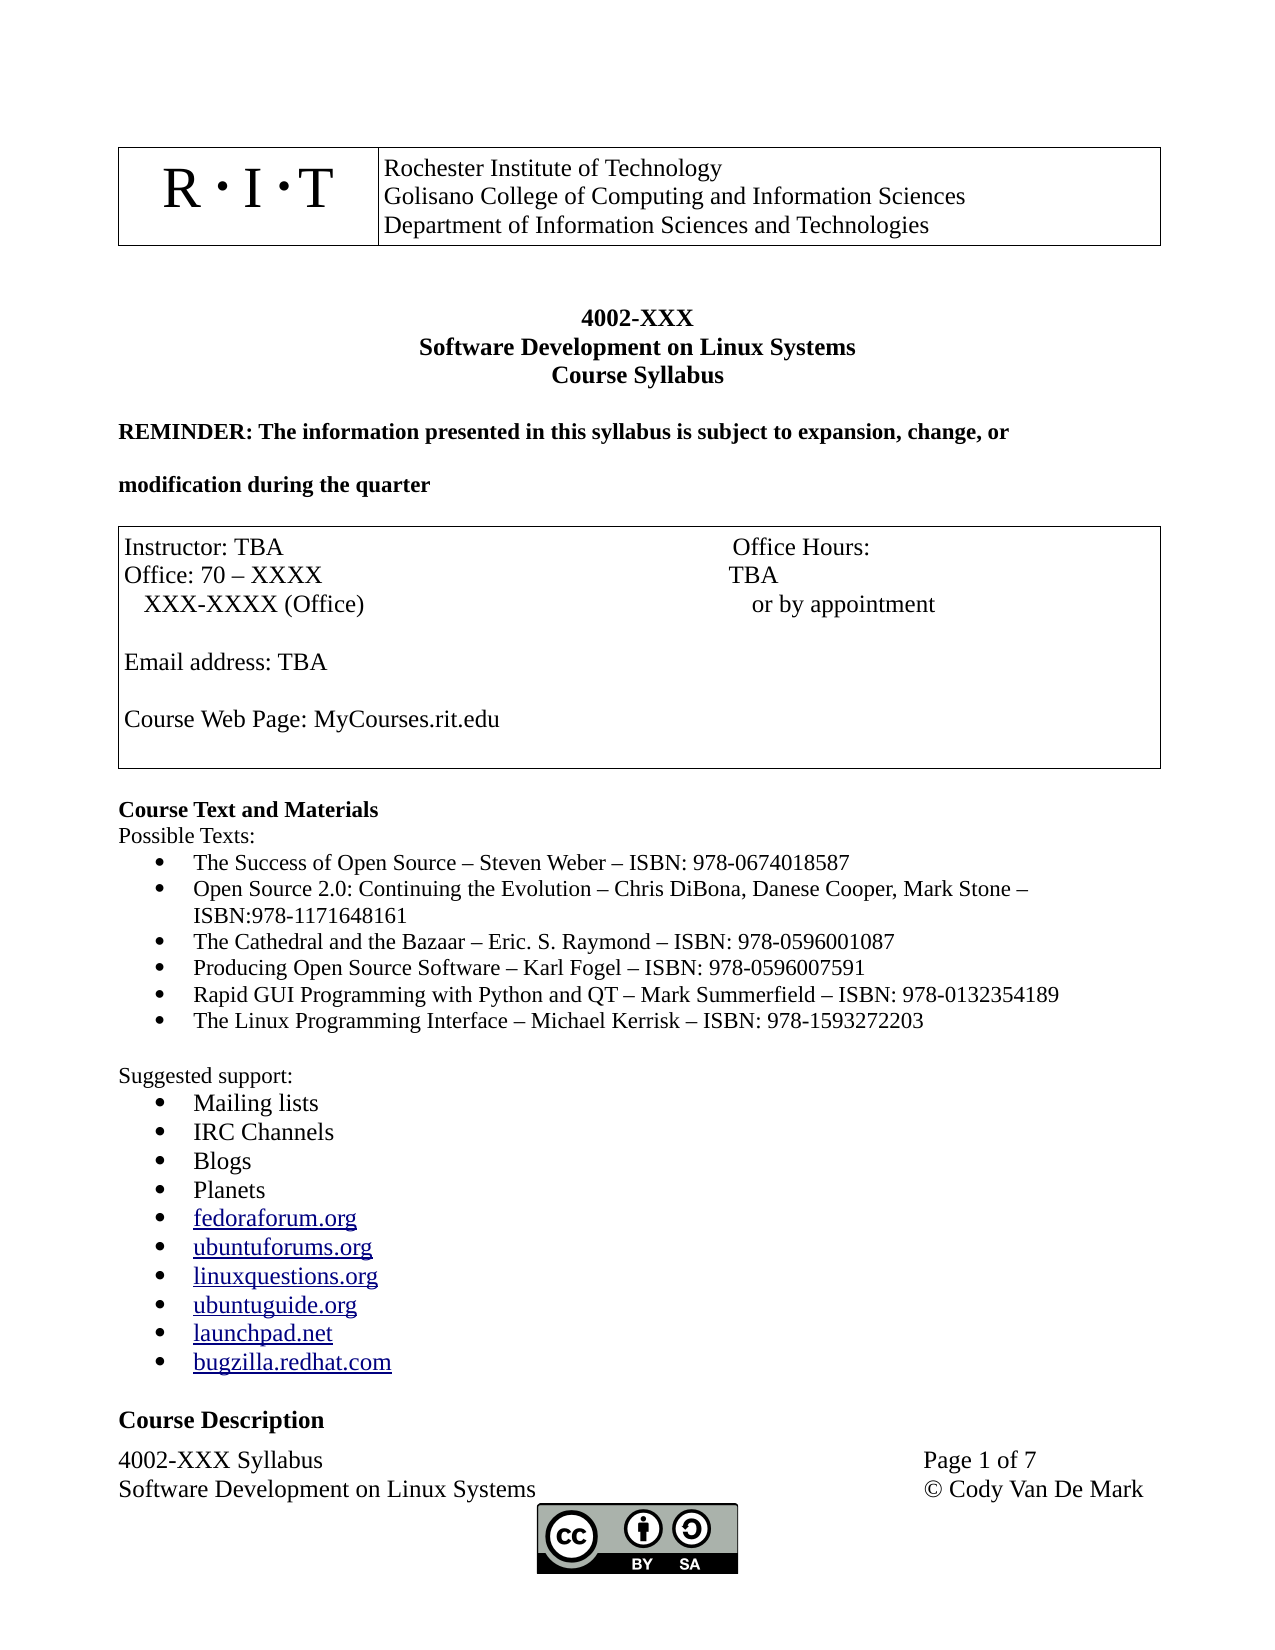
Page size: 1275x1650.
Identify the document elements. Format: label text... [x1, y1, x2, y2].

text modification during the quarter [118, 471, 1157, 497]
text Possible Texts: [118, 823, 1157, 849]
text Software Development on Linux Systems [118, 332, 1157, 361]
picture [536, 1503, 739, 1574]
list launchpad.net [156, 1318, 1157, 1347]
list ubuntuforums.org [156, 1232, 1157, 1261]
text REMINDER: The information presented in this syllabus is subject to expansion, change, or [118, 418, 1157, 444]
list fedoraforum.org [156, 1203, 1157, 1232]
list Open Source 2.0: Continuing the Evolution – Chris DiBona, Danese Cooper, Mark Stone – ISBN:978-1171648161 [156, 875, 1157, 928]
list The Success of Open Source – Steven Weber – ISBN: 978-0674018587 [156, 849, 1157, 875]
text Suggested support: [118, 1062, 1157, 1088]
table_header Instructor: TBA Office Hours: Office: 70 – XXXX TBA XXX-XXXX (Office) or by appointment Email address: TBA Course Web Page: MyCourses.rit.edu [119, 527, 1160, 767]
list The Linux Programming Interface – Michael Kerrisk – ISBN: 978-1593272203 [156, 1007, 1157, 1033]
text Course Syllabus [118, 361, 1157, 389]
list The Cathedral and the Bazaar – Eric. S. Raymond – ISBN: 978-0596001087 [156, 928, 1157, 954]
list Planets [156, 1175, 1157, 1203]
text Course Description [118, 1405, 1157, 1433]
list Rapid GUI Programming with Python and QT – Mark Summerfield – ISBN: 978-0132354189 [156, 981, 1157, 1007]
text 4002-XXX [118, 303, 1157, 332]
list Blogs [156, 1146, 1157, 1175]
list linuxquestions.org [156, 1261, 1157, 1290]
list ubuntuguide.org [156, 1290, 1157, 1318]
list Mailing lists [156, 1088, 1157, 1117]
text Course Text and Materials [118, 796, 1157, 823]
list bugzilla.redhat.com [156, 1347, 1157, 1376]
list Producing Open Source Software – Karl Fogel – ISBN: 978-0596007591 [156, 954, 1157, 981]
list IRC Channels [156, 1117, 1157, 1146]
